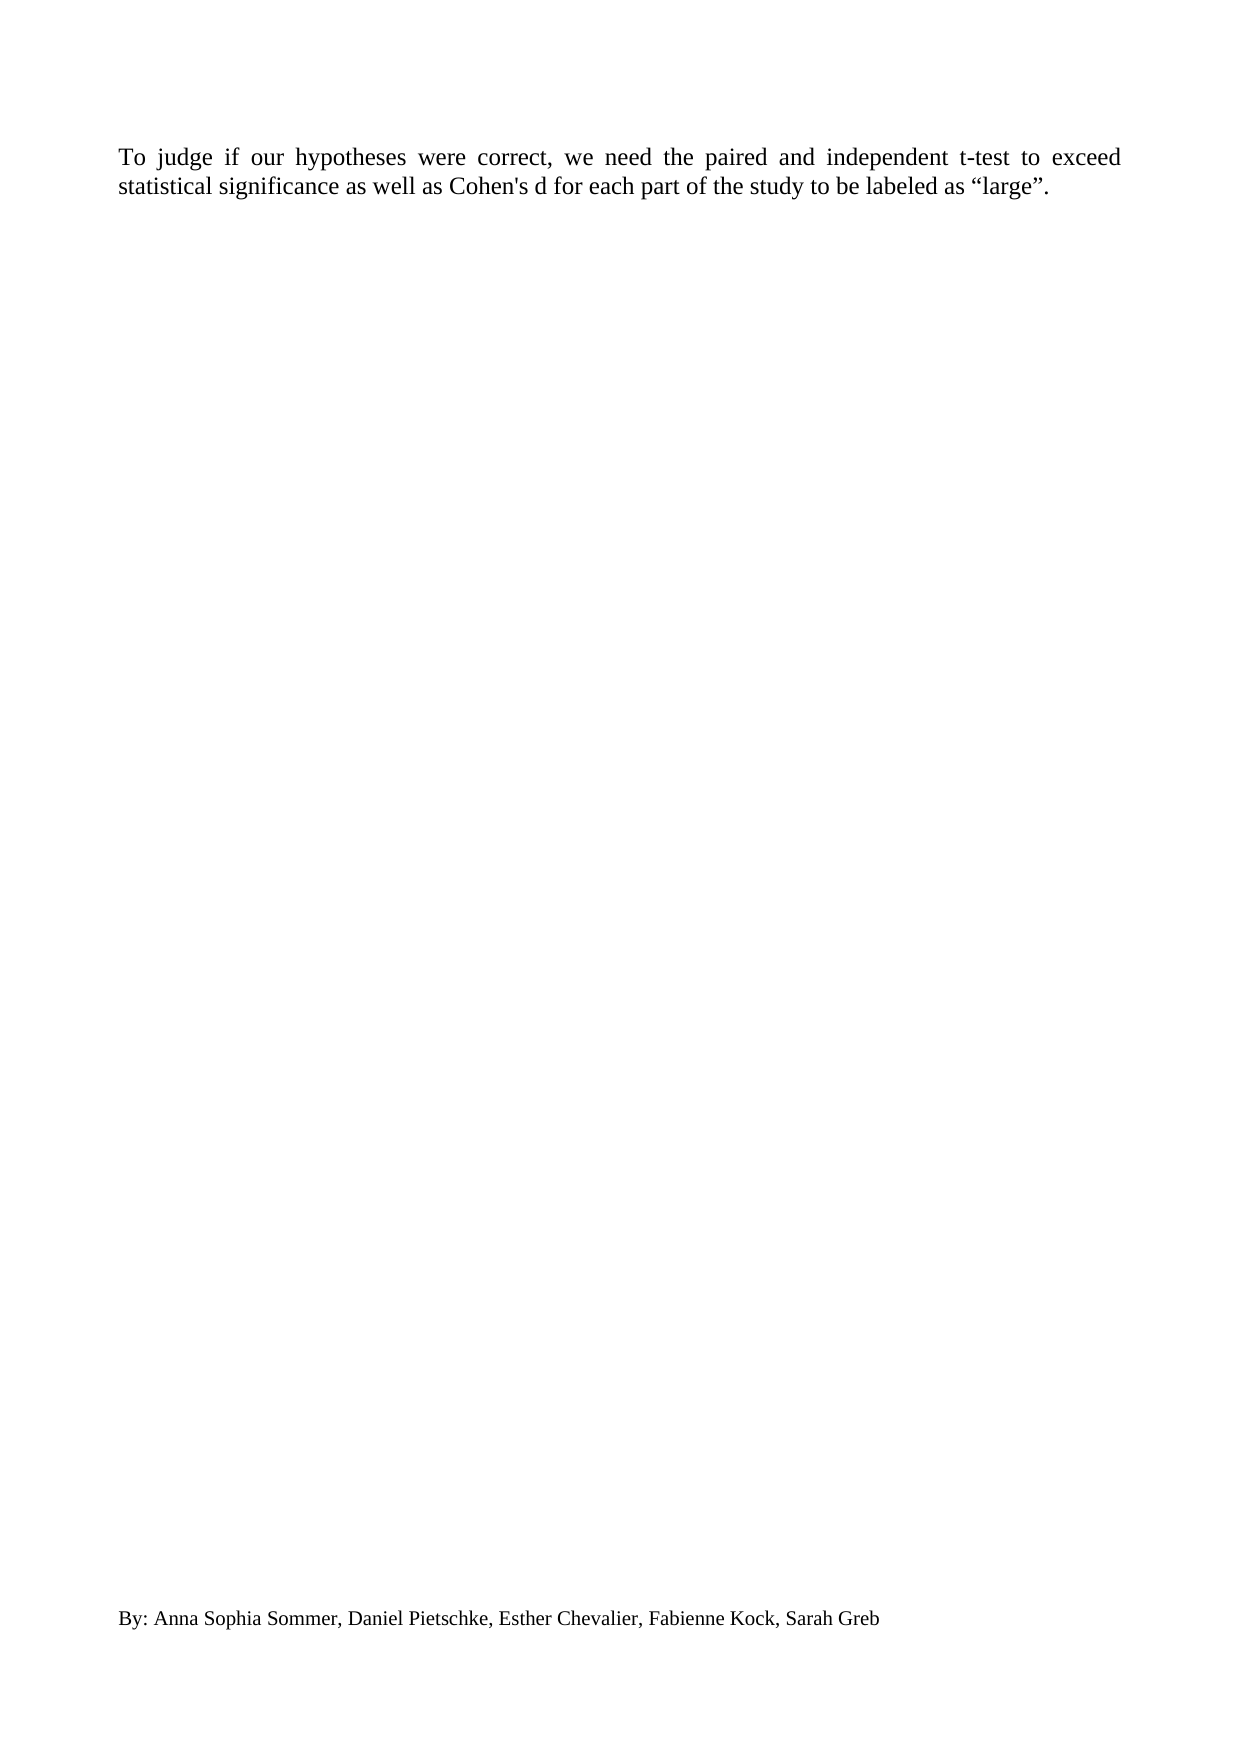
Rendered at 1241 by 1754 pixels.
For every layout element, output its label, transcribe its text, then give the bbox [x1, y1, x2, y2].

text To judge if our hypotheses were correct, we need the paired and independent t-test to exceed statistical significance as well as Cohen's d for each part of the study to be labeled as “large”. [118, 142, 1122, 200]
